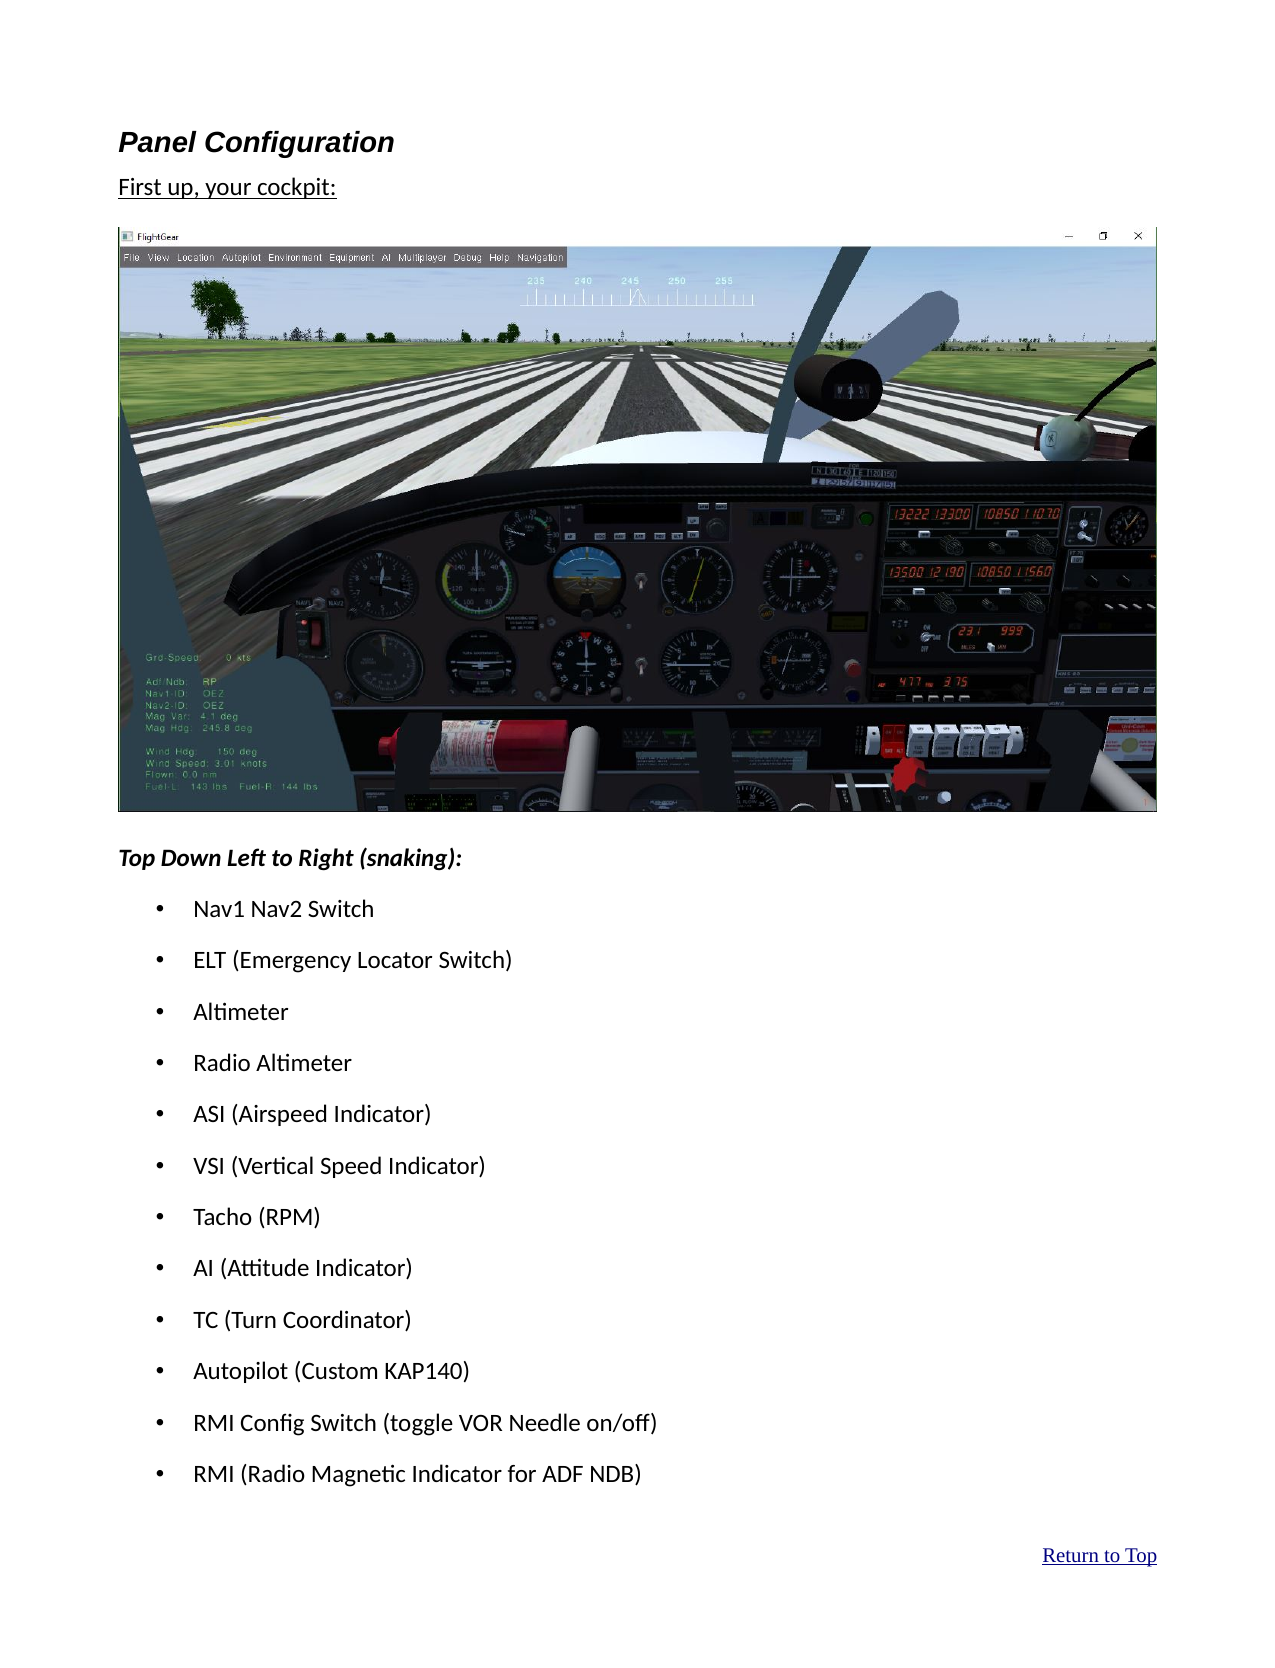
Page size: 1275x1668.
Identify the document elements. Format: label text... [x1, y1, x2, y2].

picture [118, 227, 1157, 812]
text Top Down Left to Right (snaking): [118, 812, 1157, 872]
list VSI (Vertical Speed Indicator) [156, 1150, 1157, 1180]
list TC (Turn Coordinator) [156, 1304, 1157, 1334]
list Radio Altimeter [156, 1047, 1157, 1078]
subtitle Panel Configuration [118, 125, 1157, 159]
list ELT (Emergency Locator Switch) [156, 944, 1157, 975]
list Nav1 Nav2 Switch [156, 893, 1157, 924]
list RMI (Radio Magnetic Indicator for ADF NDB) [156, 1458, 1157, 1488]
list ASI (Airspeed Indicator) [156, 1098, 1157, 1129]
text First up, your cockpit: [118, 171, 1157, 202]
list Tacho (RPM) [156, 1201, 1157, 1232]
list Autopilot (Custom KAP140) [156, 1355, 1157, 1386]
list RMI Config Switch (toggle VOR Needle on/off) [156, 1407, 1157, 1437]
list Altimeter [156, 996, 1157, 1026]
list AI (Attitude Indicator) [156, 1253, 1157, 1283]
